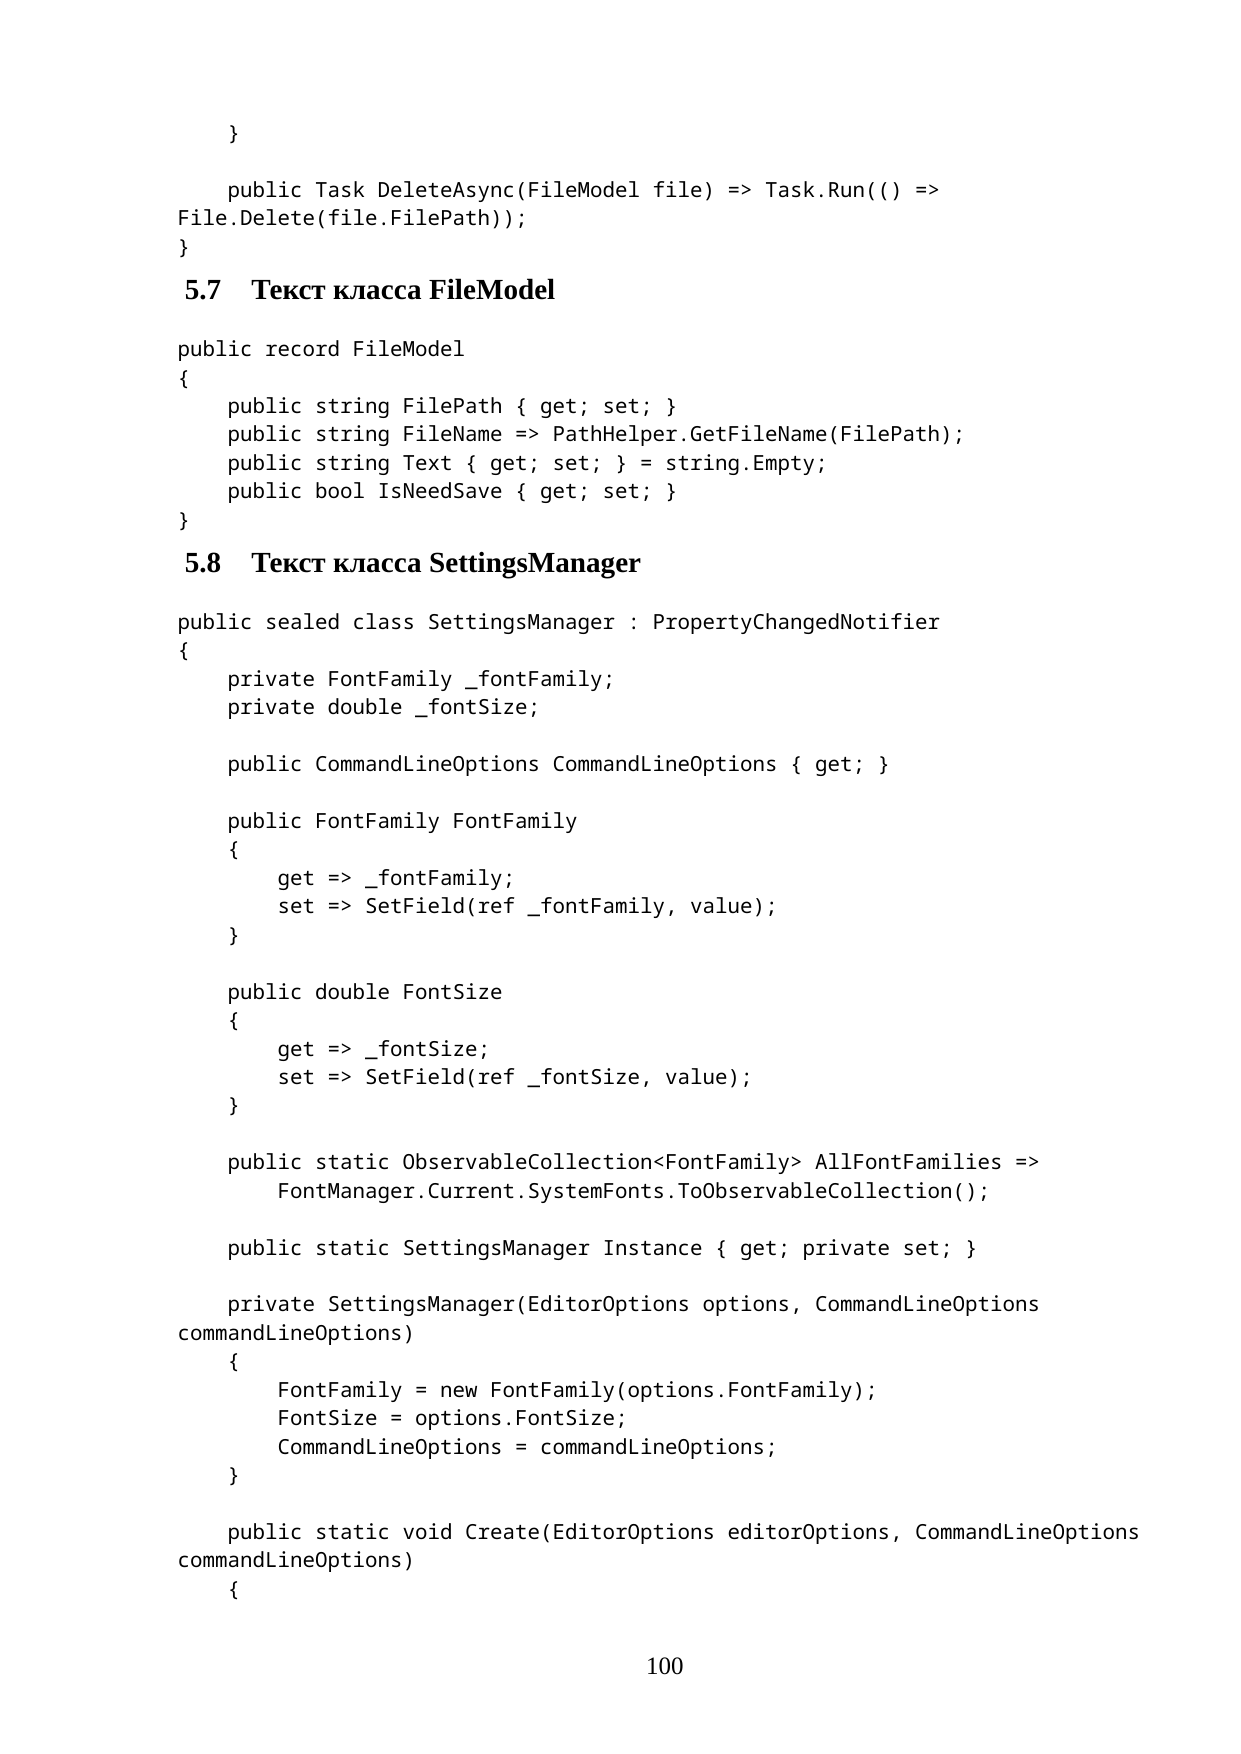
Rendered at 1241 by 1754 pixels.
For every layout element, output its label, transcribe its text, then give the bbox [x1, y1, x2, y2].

table_header public sealed class SettingsManager : PropertyChangedNotifier { private FontFamily _fontFamily; private double _fontSize; public CommandLineOptions CommandLineOptions { get; } public FontFamily FontFamily { get => _fontFamily; set => SetField(ref _fontFamily, value); } public double FontSize { get => _fontSize; set => SetField(ref _fontSize, value); } public static ObservableCollection<FontFamily> AllFontFamilies => FontManager.Current.SystemFonts.ToObservableCollection(); public static SettingsManager Instance { get; private set; } private SettingsManager(EditorOptions options, CommandLineOptions commandLineOptions) { FontFamily = new FontFamily(options.FontFamily); FontSize = options.FontSize; CommandLineOptions = commandLineOptions; } public static void Create(EditorOptions editorOptions, CommandLineOptions commandLineOptions) { [177, 607, 1152, 1602]
subtitle Текст класса FileModel [177, 272, 1152, 306]
table_header } public Task DeleteAsync(FileModel file) => Task.Run(() => File.Delete(file.FilePath)); } [177, 118, 1152, 260]
subtitle Текст класса SettingsManager [177, 545, 1152, 578]
table_header public record FileModel { public string FilePath { get; set; } public string FileName => PathHelper.GetFileName(FilePath); public string Text { get; set; } = string.Empty; public bool IsNeedSave { get; set; } } [177, 334, 1152, 533]
